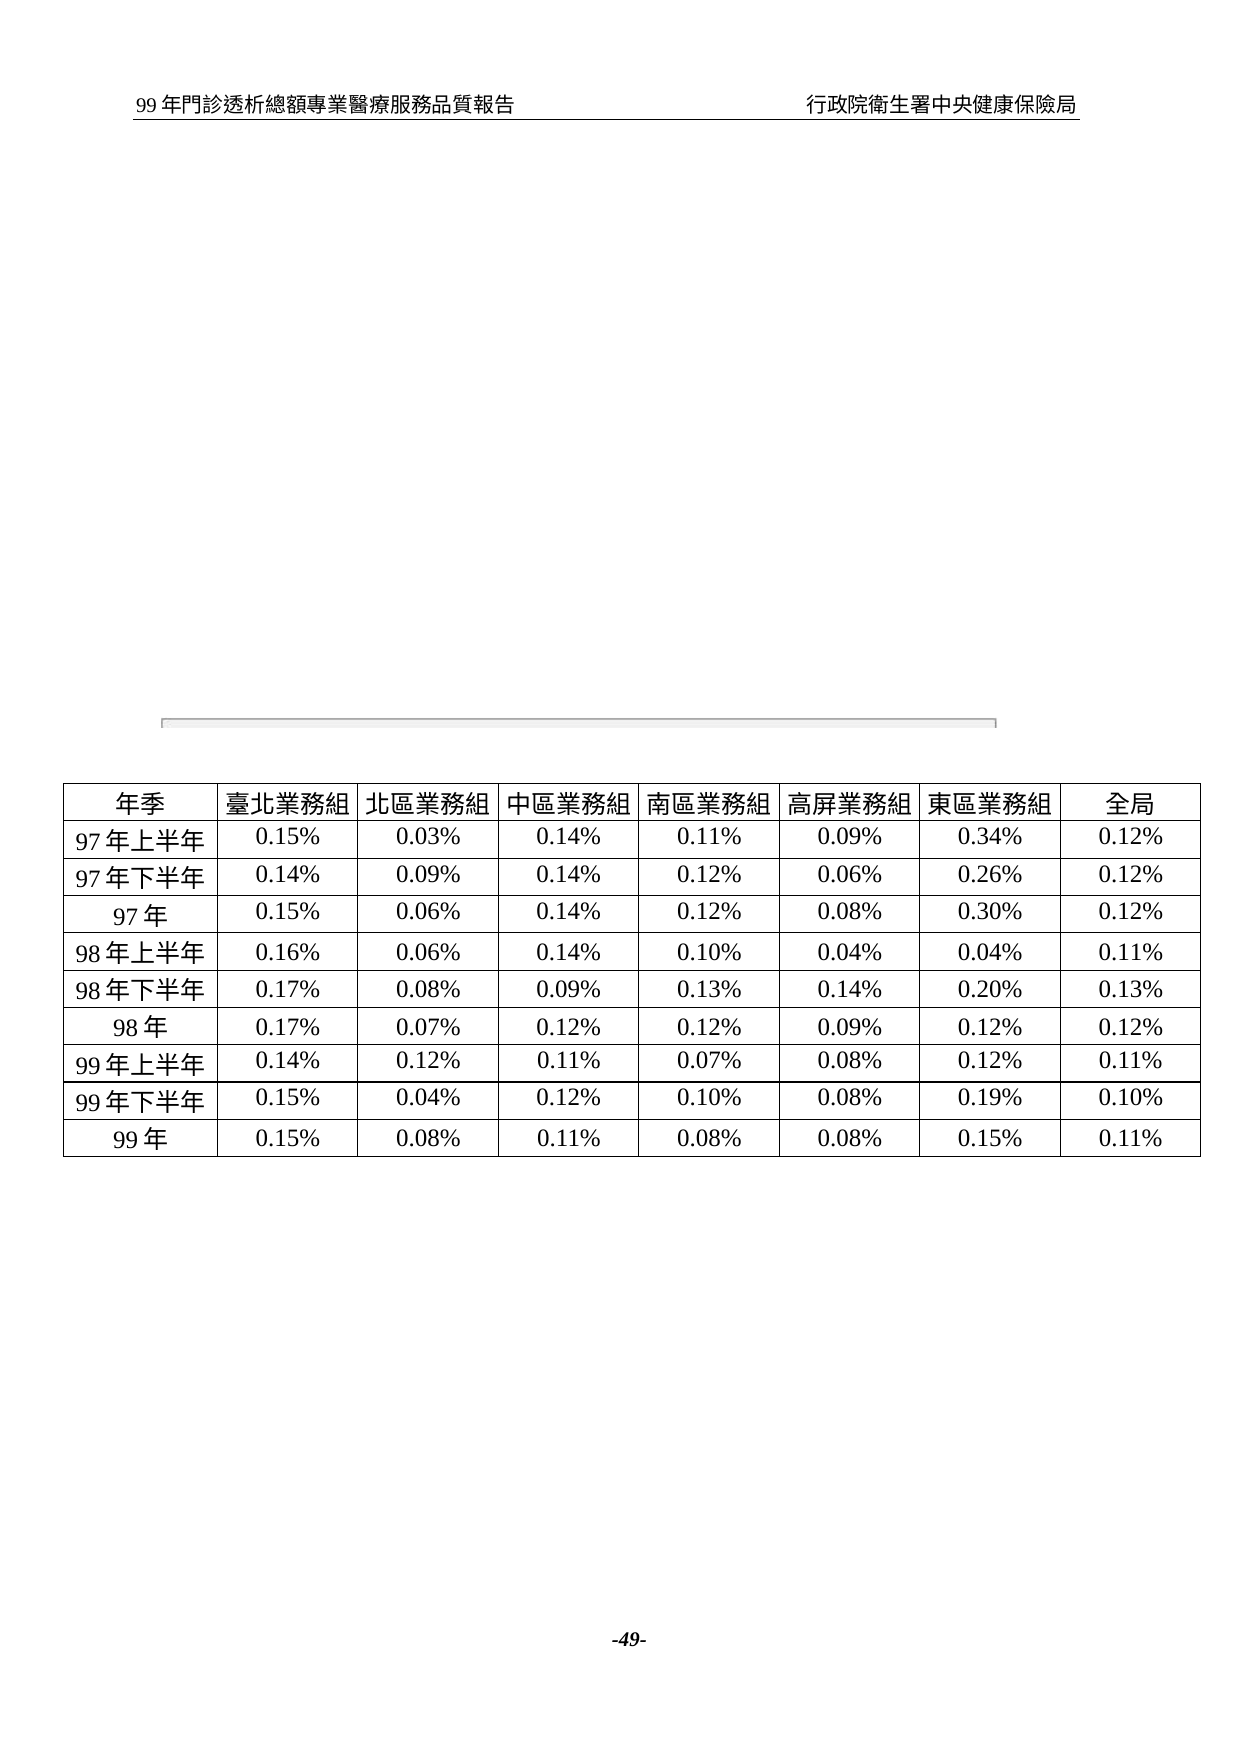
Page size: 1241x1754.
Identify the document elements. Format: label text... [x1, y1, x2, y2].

table_cell 0.15% [218, 896, 357, 932]
table_cell 0.11% [1061, 933, 1200, 969]
table_cell 0.12% [358, 1045, 498, 1081]
table_cell 0.12% [639, 896, 779, 932]
table_cell 0.12% [639, 1008, 779, 1044]
table_cell 0.10% [639, 1083, 779, 1119]
table_cell 0.04% [920, 933, 1060, 969]
table_cell 0.12% [499, 1083, 638, 1119]
table_header 北區業務組 [358, 784, 498, 820]
table_cell 0.08% [780, 1045, 919, 1081]
table_header 高屏業務組 [780, 784, 919, 820]
table_cell 0.08% [780, 1083, 919, 1119]
table_cell 0.09% [358, 859, 498, 895]
table_cell 0.04% [780, 933, 919, 969]
table_cell 0.17% [218, 971, 357, 1007]
table_cell 0.11% [1061, 1045, 1200, 1081]
table_cell 0.09% [499, 971, 638, 1007]
table_cell 0.19% [920, 1083, 1060, 1119]
table_cell 0.14% [780, 971, 919, 1007]
table_cell 0.14% [499, 821, 638, 858]
table_cell 0.30% [920, 896, 1060, 932]
table_cell 0.12% [1061, 1008, 1200, 1044]
table_cell 0.11% [499, 1120, 638, 1156]
table_cell 0.08% [358, 1120, 498, 1156]
table_header 年季 [64, 784, 217, 820]
table_cell 0.08% [639, 1120, 779, 1156]
table_cell 99年 [64, 1120, 217, 1156]
table_cell 0.12% [1061, 821, 1200, 858]
table_cell 0.12% [1061, 859, 1200, 895]
table_header 臺北業務組 [218, 784, 357, 820]
table_cell 0.15% [218, 821, 357, 858]
table_cell 0.10% [1061, 1083, 1200, 1119]
table_cell 0.15% [218, 1083, 357, 1119]
table_cell 0.13% [1061, 971, 1200, 1007]
table_cell 0.16% [218, 933, 357, 969]
table_cell 98年下半年 [64, 971, 217, 1007]
table_cell 97年上半年 [64, 821, 217, 858]
table_cell 0.08% [780, 1120, 919, 1156]
table_cell 0.14% [499, 896, 638, 932]
table_header 全局 [1061, 784, 1200, 820]
table_cell 0.11% [639, 821, 779, 858]
table_cell 0.09% [780, 1008, 919, 1044]
table_cell 0.07% [639, 1045, 779, 1081]
table_cell 0.15% [920, 1120, 1060, 1156]
table_header 南區業務組 [639, 784, 779, 820]
table_cell 98年上半年 [64, 933, 217, 969]
table_cell 0.06% [358, 933, 498, 969]
table_cell 0.12% [920, 1008, 1060, 1044]
table_cell 0.15% [218, 1120, 357, 1156]
table_header 東區業務組 [920, 784, 1060, 820]
table_cell 98年 [64, 1008, 217, 1044]
table_cell 97年 [64, 896, 217, 932]
table_cell 0.14% [218, 1045, 357, 1081]
table_cell 0.09% [780, 821, 919, 858]
picture [161, 717, 998, 728]
table_header 中區業務組 [499, 784, 638, 820]
table_cell 0.06% [358, 896, 498, 932]
table_cell 0.08% [358, 971, 498, 1007]
table_cell 0.12% [1061, 896, 1200, 932]
table_cell 0.11% [1061, 1120, 1200, 1156]
table_cell 0.06% [780, 859, 919, 895]
table_cell 0.12% [920, 1045, 1060, 1081]
table_cell 0.03% [358, 821, 498, 858]
table_cell 99年下半年 [64, 1083, 217, 1119]
table_cell 0.07% [358, 1008, 498, 1044]
table_cell 0.26% [920, 859, 1060, 895]
table_cell 0.14% [499, 859, 638, 895]
table_cell 97年下半年 [64, 859, 217, 895]
table_cell 0.04% [358, 1083, 498, 1119]
table_cell 0.13% [639, 971, 779, 1007]
table_cell 0.14% [499, 933, 638, 969]
table_cell 0.08% [780, 896, 919, 932]
table_cell 0.14% [218, 859, 357, 895]
table_cell 0.10% [639, 933, 779, 969]
table_cell 0.11% [499, 1045, 638, 1081]
table_cell 0.20% [920, 971, 1060, 1007]
table_cell 0.12% [499, 1008, 638, 1044]
table_cell 0.12% [639, 859, 779, 895]
table_cell 0.17% [218, 1008, 357, 1044]
table_cell 0.34% [920, 821, 1060, 858]
table_cell 99年上半年 [64, 1045, 217, 1081]
